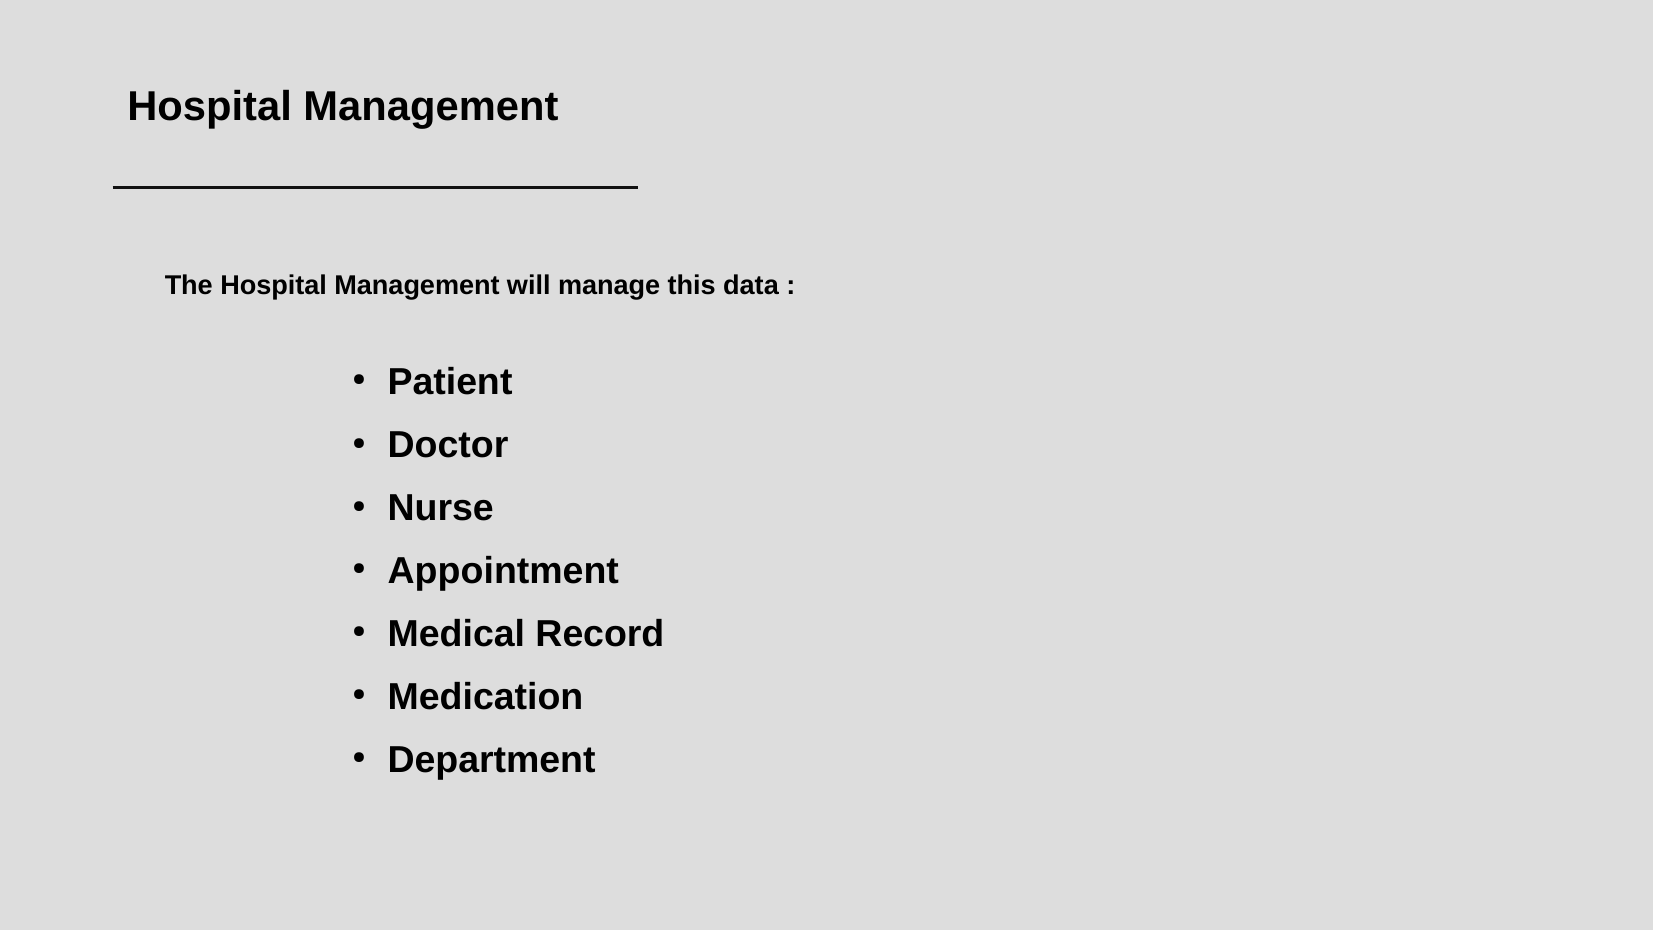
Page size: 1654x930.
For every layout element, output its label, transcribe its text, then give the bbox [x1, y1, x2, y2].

text_box Patient Doctor Nurse Appointment Medical Record Medication Department [337, 332, 1088, 788]
text_box Hospital Management [112, 75, 901, 161]
text_box The Hospital Management will manage this data : [150, 262, 938, 348]
